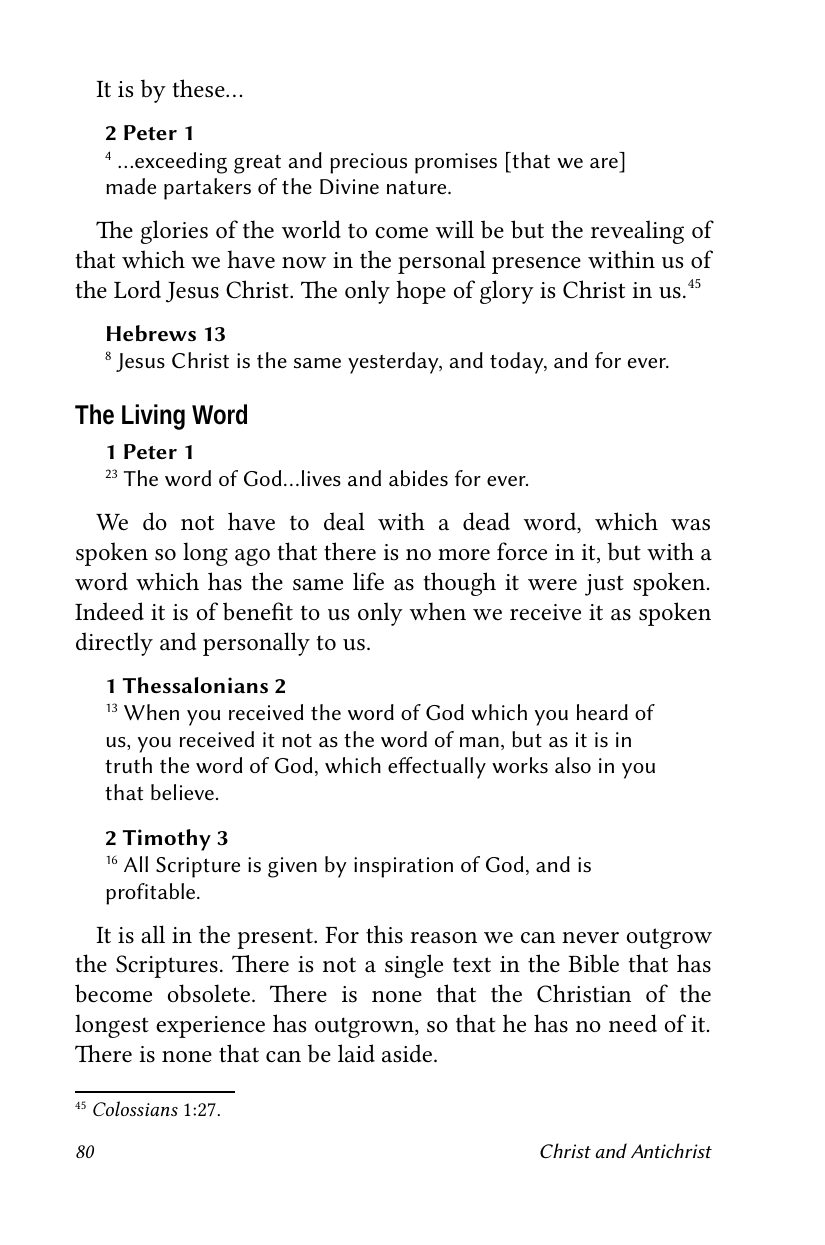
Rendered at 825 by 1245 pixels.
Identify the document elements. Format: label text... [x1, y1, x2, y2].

text The glories of the world to come will be but the revealing of that which we have now in the personal presence within us of the Lord Jesus Christ. The only hope of glory is Christ in us. [75, 216, 712, 304]
text 4 ...exceeding great and precious promises [that we are] made partakers of the Divine nature. [105, 147, 682, 200]
text 2 Timothy 3 [105, 825, 712, 851]
text Colossians 1:27. [75, 1098, 712, 1122]
text We do not have to deal with a dead word, which was spoken so long ago that there is no more force in it, but with a word which has the same life as though it were just spoken. Indeed it is of benefit to us only when we receive it as spoken directly and personally to us. [75, 508, 712, 656]
text 2 Peter 1 [105, 120, 712, 146]
text It is all in the present. For this reason we can never outgrow the Scriptures. There is not a single text in the Bible that has become obsolete. There is none that the Christian of the longest experience has outgrown, so that he has no need of it. There is none that can be laid aside. [75, 921, 712, 1069]
text 1 Thessalonians 2 [105, 672, 712, 699]
text 16 All Scripture is given by inspiration of God, and is profitable. [105, 852, 682, 905]
text It is by these… [75, 75, 712, 103]
text 8 Jesus Christ is the same yesterday, and today, and for ever. [105, 348, 682, 374]
subtitle The Living Word [75, 399, 712, 430]
text Hebrews 13 [105, 321, 712, 347]
text 1 Peter 1 [105, 439, 712, 465]
text 23 The word of God...lives and abides for ever. [105, 466, 682, 492]
text 13 When you received the word of God which you heard of us, you received it not as the word of man, but as it is in truth the word of God, which effectually works also in you that believe. [105, 700, 682, 806]
